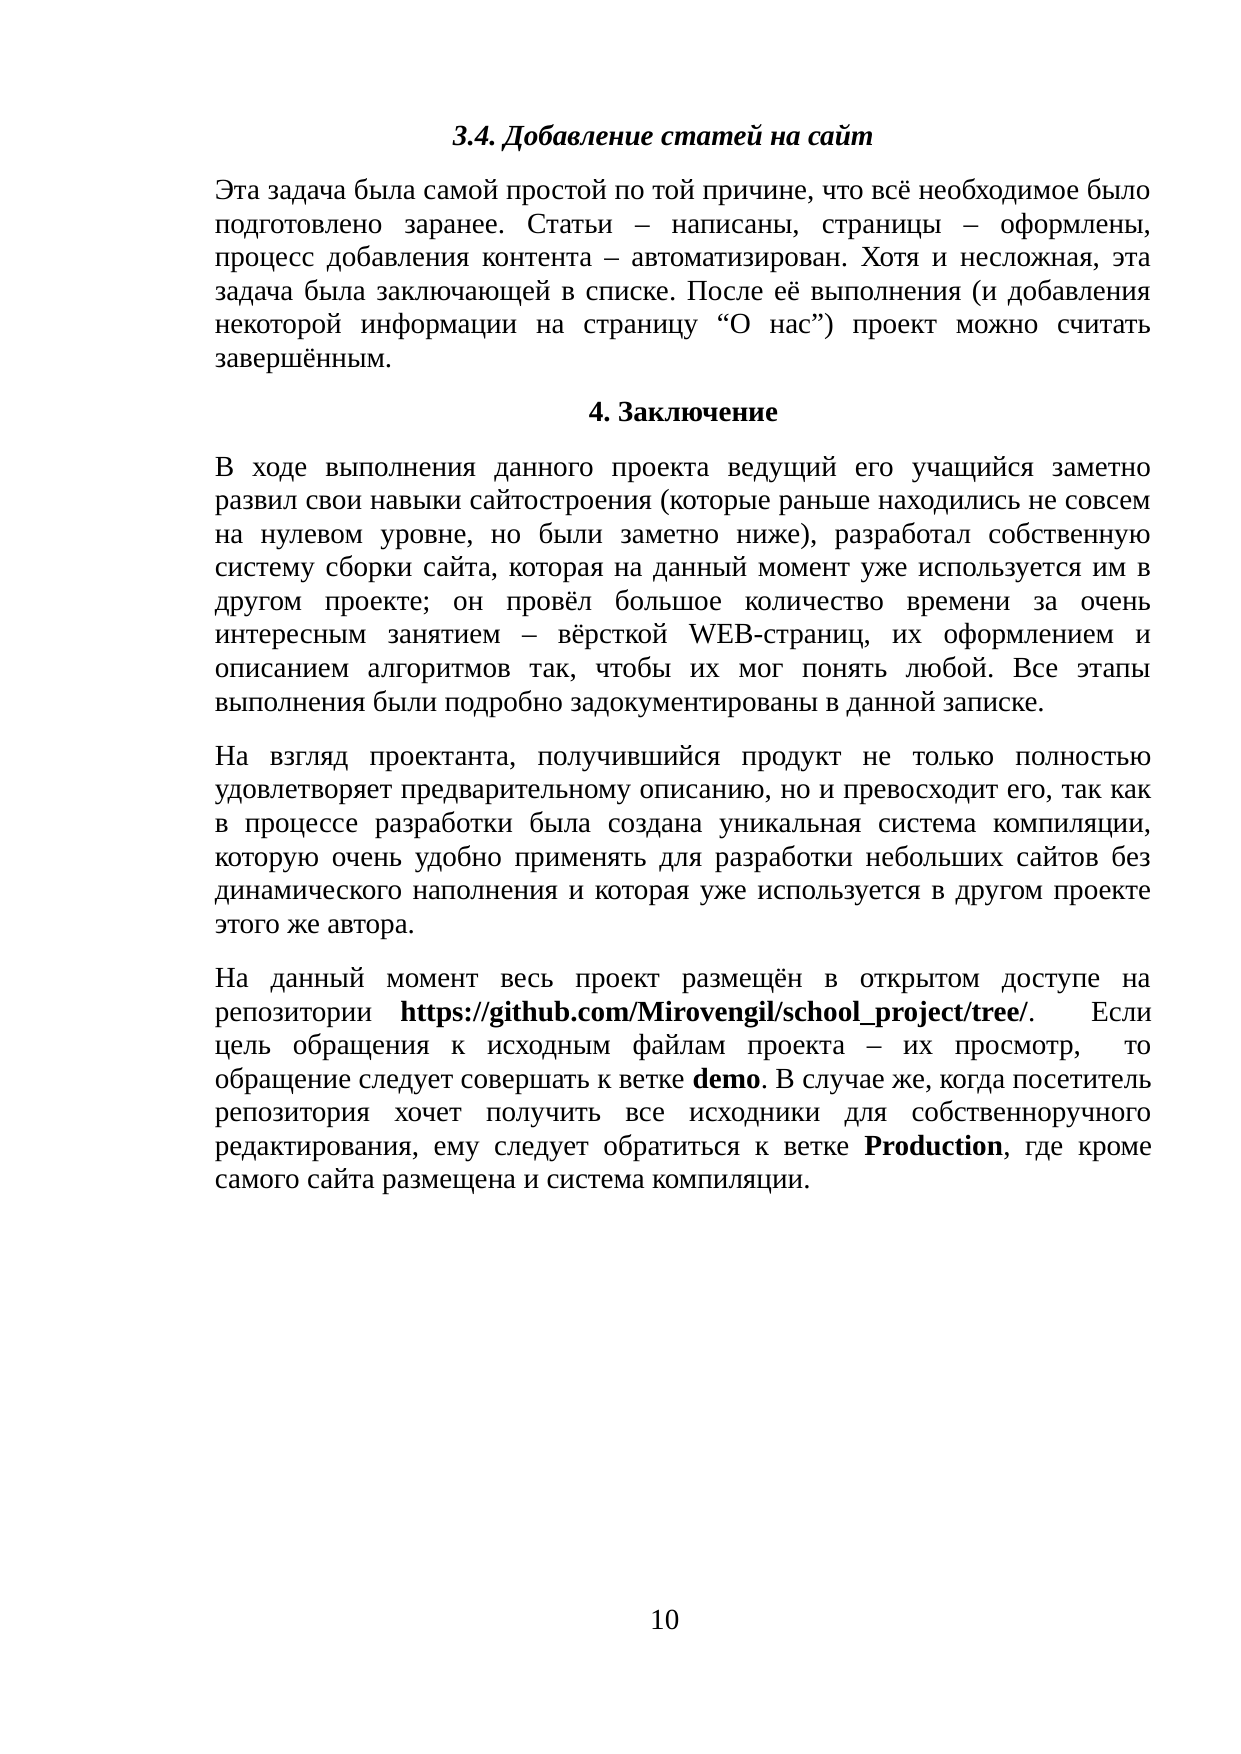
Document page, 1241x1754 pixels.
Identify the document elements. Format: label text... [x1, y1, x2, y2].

text На данный момент весь проект размещён в открытом доступе на репозитории https://github.com/Mirovengil/school_project/tree/. Если цель обращения к исходным файлам проекта – их просмотр, то обращение следует совершать к ветке demo. В случае же, когда посетитель репозитория хочет получить все исходники для собственноручного редактирования, ему следует обратиться к ветке Production, где кроме самого сайта размещена и система компиляции. [214, 960, 1152, 1195]
text В ходе выполнения данного проекта ведущий его учащийся заметно развил свои навыки сайтостроения (которые раньше находились не совсем на нулевом уровне, но были заметно ниже), разработал собственную систему сборки сайта, которая на данный момент уже используется им в другом проекте; он провёл большое количество времени за очень интересным занятием – вёрсткой WEB-страниц, их оформлением и описанием алгоритмов так, чтобы их мог понять любой. Все этапы выполнения были подробно задокументированы в данной записке. [214, 449, 1152, 717]
text На взгляд проектанта, получившийся продукт не только полностью удовлетворяет предварительному описанию, но и превосходит его, так как в процессе разработки была создана уникальная система компиляции, которую очень удобно применять для разработки небольших сайтов без динамического наполнения и которая уже используется в другом проекте этого же автора. [214, 738, 1152, 939]
text 3.4. Добавление статей на сайт [177, 118, 1152, 152]
text Эта задача была самой простой по той причине, что всё необходимое было подготовлено заранее. Статьи – написаны, страницы – оформлены, процесс добавления контента – автоматизирован. Хотя и несложная, эта задача была заключающей в списке. После её выполнения (и добавления некоторой информации на страницу “О нас”) проект можно считать завершённым. [214, 172, 1152, 374]
text 4. Заключение [214, 394, 1152, 428]
